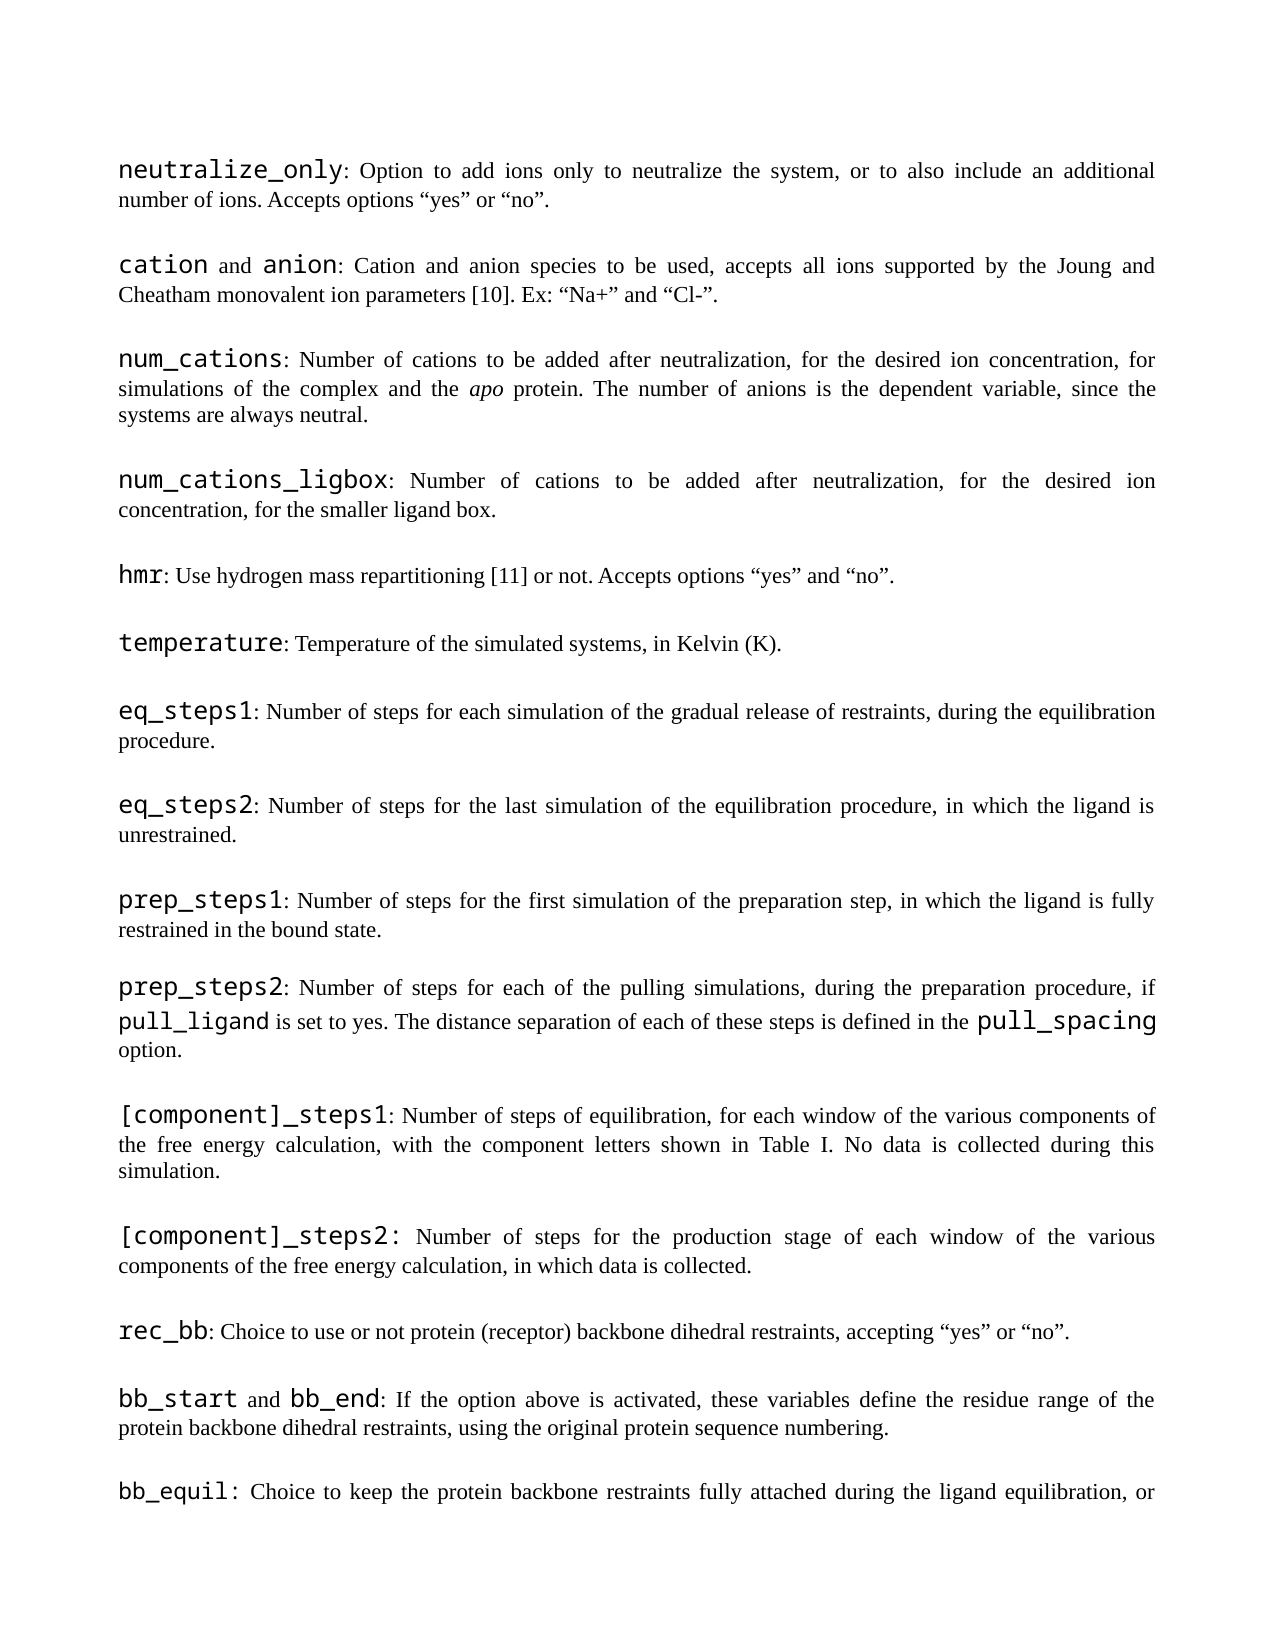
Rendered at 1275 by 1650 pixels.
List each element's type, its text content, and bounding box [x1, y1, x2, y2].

text cation and anion: Cation and anion species to be used, accepts all ions supported by the Joung and Cheatham monovalent ion parameters [10]. Ex: “Na+” and “Cl-”. [118, 247, 1157, 307]
text temperature: Temperature of the simulated systems, in Kelvin (K). [118, 624, 1157, 659]
text num_cations_ligbox: Number of cations to be added after neutralization, for the desired ion concentration, for the smaller ligand box. [118, 462, 1157, 522]
text prep_steps2: Number of steps for each of the pulling simulations, during the preparation procedure, if pull_ligand is set to yes. The distance separation of each of these steps is defined in the pull_spacing option. [118, 968, 1157, 1063]
text hmr: Use hydrogen mass repartitioning [11] or not. Accepts options “yes” and “no”. [118, 556, 1157, 591]
text bb_equil: Choice to keep the protein backbone restraints fully attached during the ligand equilibration, or [118, 1475, 1157, 1506]
text eq_steps1: Number of steps for each simulation of the gradual release of restraints, during the equilibration procedure. [118, 693, 1157, 753]
text prep_steps1: Number of steps for the first simulation of the preparation step, in which the ligand is fully restrained in the bound state. [118, 882, 1157, 942]
text neutralize_only: Option to add ions only to neutralize the system, or to also include an additional number of ions. Accepts options “yes” or “no”. [118, 152, 1157, 213]
text num_cations: Number of cations to be added after neutralization, for the desired ion concentration, for simulations of the complex and the apo protein. The number of anions is the dependent variable, since the systems are always neutral. [118, 341, 1157, 428]
text eq_steps2: Number of steps for the last simulation of the equilibration procedure, in which the ligand is unrestrained. [118, 787, 1157, 848]
text [component]_steps1: Number of steps of equilibration, for each window of the various components of the free energy calculation, with the component letters shown in Table I. No data is collected during this simulation. [118, 1097, 1157, 1184]
text rec_bb: Choice to use or not protein (receptor) backbone dihedral restraints, accepting “yes” or “no”. [118, 1312, 1157, 1346]
text bb_start and bb_end: If the option above is activated, these variables define the residue range of the protein backbone dihedral restraints, using the original protein sequence numbering. [118, 1380, 1157, 1441]
text [component]_steps2: Number of steps for the production stage of each window of the various components of the free energy calculation, in which data is collected. [118, 1218, 1157, 1278]
